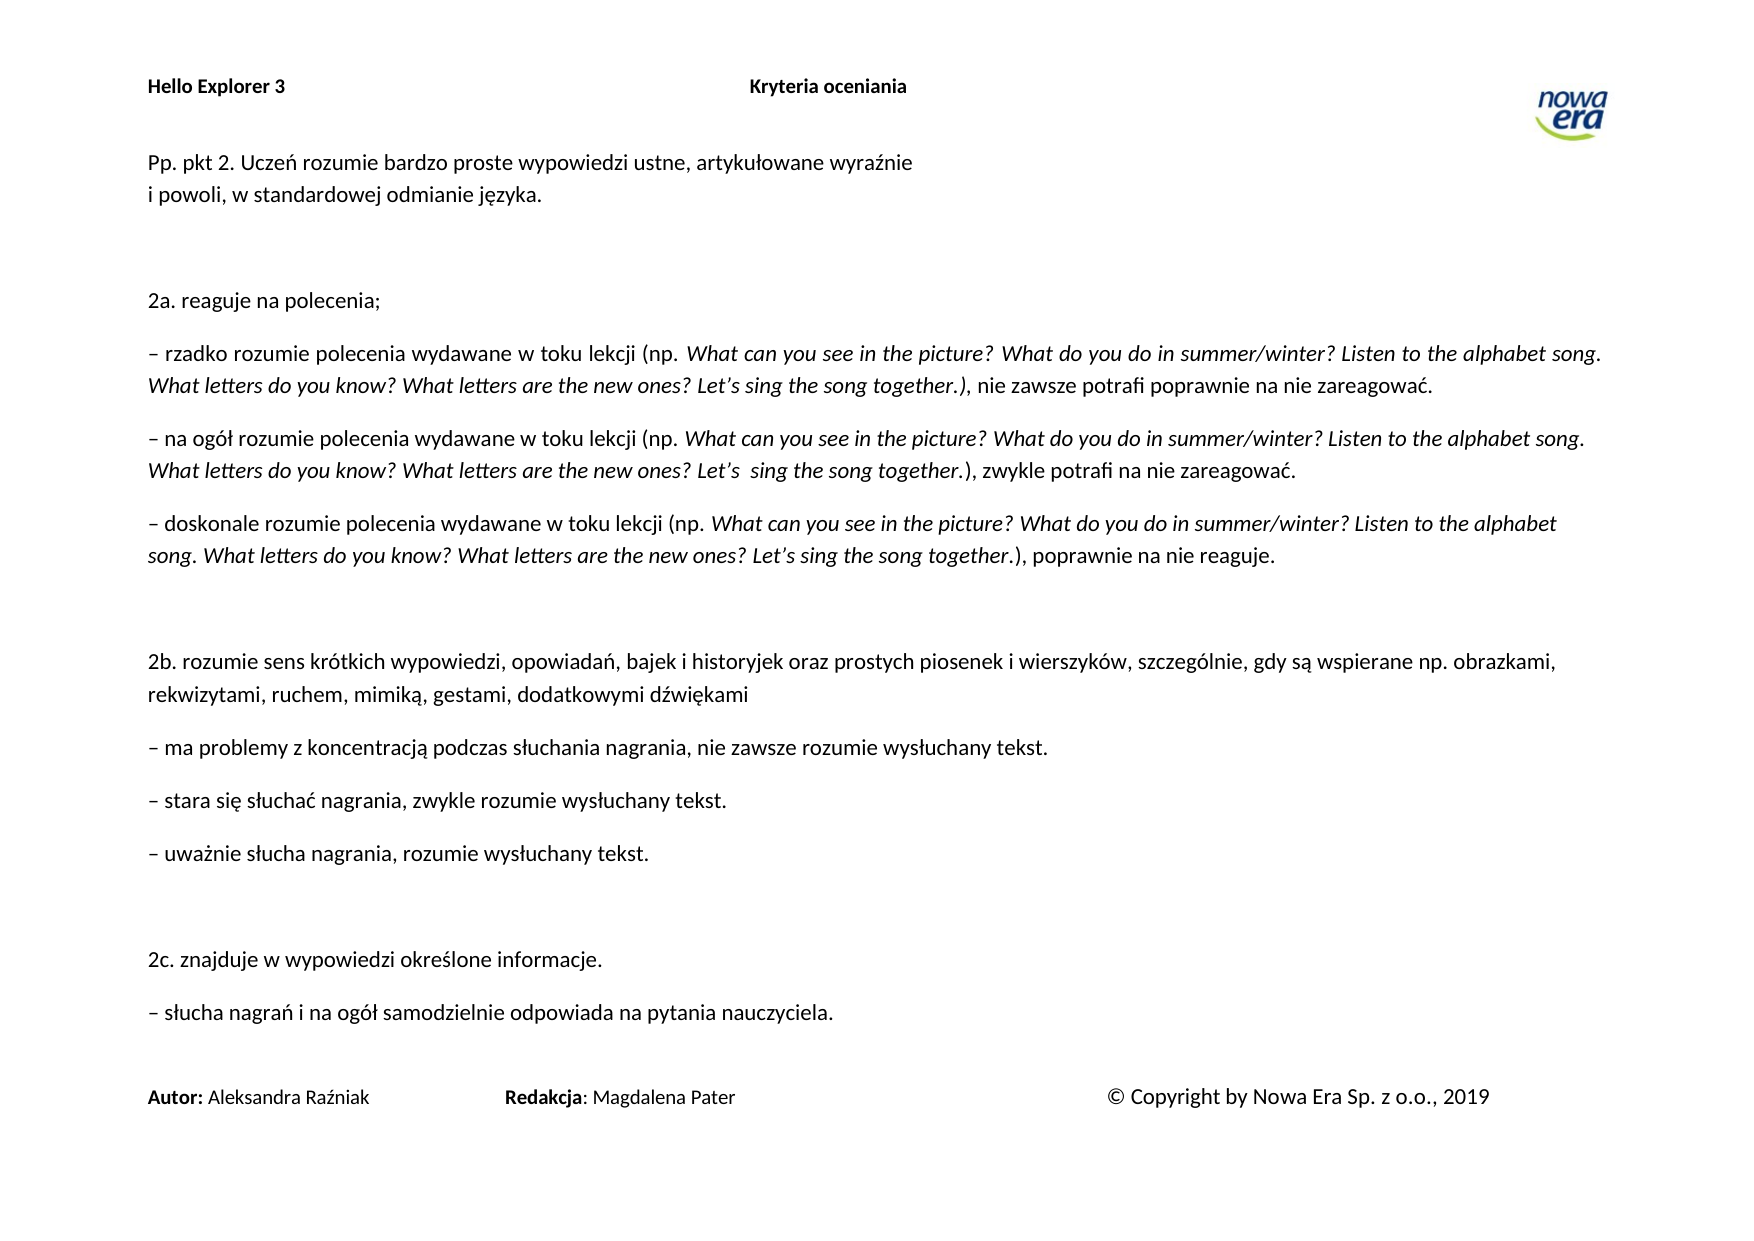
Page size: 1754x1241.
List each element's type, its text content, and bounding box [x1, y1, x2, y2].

text 2a. reaguje na polecenia; [148, 286, 1606, 314]
text – na ogół rozumie polecenia wydawane w toku lekcji (np. What can you see in the picture? What do you do in summer/winter? Listen to the alphabet song. What letters do you know? What letters are the new ones? Let’s sing the song together.), zwykle potrafi na nie zareagować. [148, 424, 1606, 484]
text – rzadko rozumie polecenia wydawane w toku lekcji (np. What can you see in the picture? What do you do in summer/winter? Listen to the alphabet song. What letters do you know? What letters are the new ones? Let’s sing the song together.), nie zawsze potrafi poprawnie na nie zareagować. [148, 339, 1606, 399]
text 2c. znajduje w wypowiedzi określone informacje. [148, 945, 1606, 973]
text – doskonale rozumie polecenia wydawane w toku lekcji (np. What can you see in the picture? What do you do in summer/winter? Listen to the alphabet song. What letters do you know? What letters are the new ones? Let’s sing the song together.), poprawnie na nie reaguje. [148, 509, 1606, 569]
picture [1526, 83, 1621, 148]
text – uważnie słucha nagrania, rozumie wysłuchany tekst. [148, 839, 1606, 867]
text – słucha nagrań i na ogół samodzielnie odpowiada na pytania nauczyciela. [148, 998, 1606, 1026]
text Pp. pkt 2. Uczeń rozumie bardzo proste wypowiedzi ustne, artykułowane wyraźnie i powoli, w standardowej odmianie języka. [148, 148, 1606, 208]
text 2b. rozumie sens krótkich wypowiedzi, opowiadań, bajek i historyjek oraz prostych piosenek i wierszyków, szczególnie, gdy są wspierane np. obrazkami, rekwizytami, ruchem, mimiką, gestami, dodatkowymi dźwiękami [148, 647, 1606, 708]
text – ma problemy z koncentracją podczas słuchania nagrania, nie zawsze rozumie wysłuchany tekst. [148, 733, 1606, 761]
text – stara się słuchać nagrania, zwykle rozumie wysłuchany tekst. [148, 786, 1606, 814]
